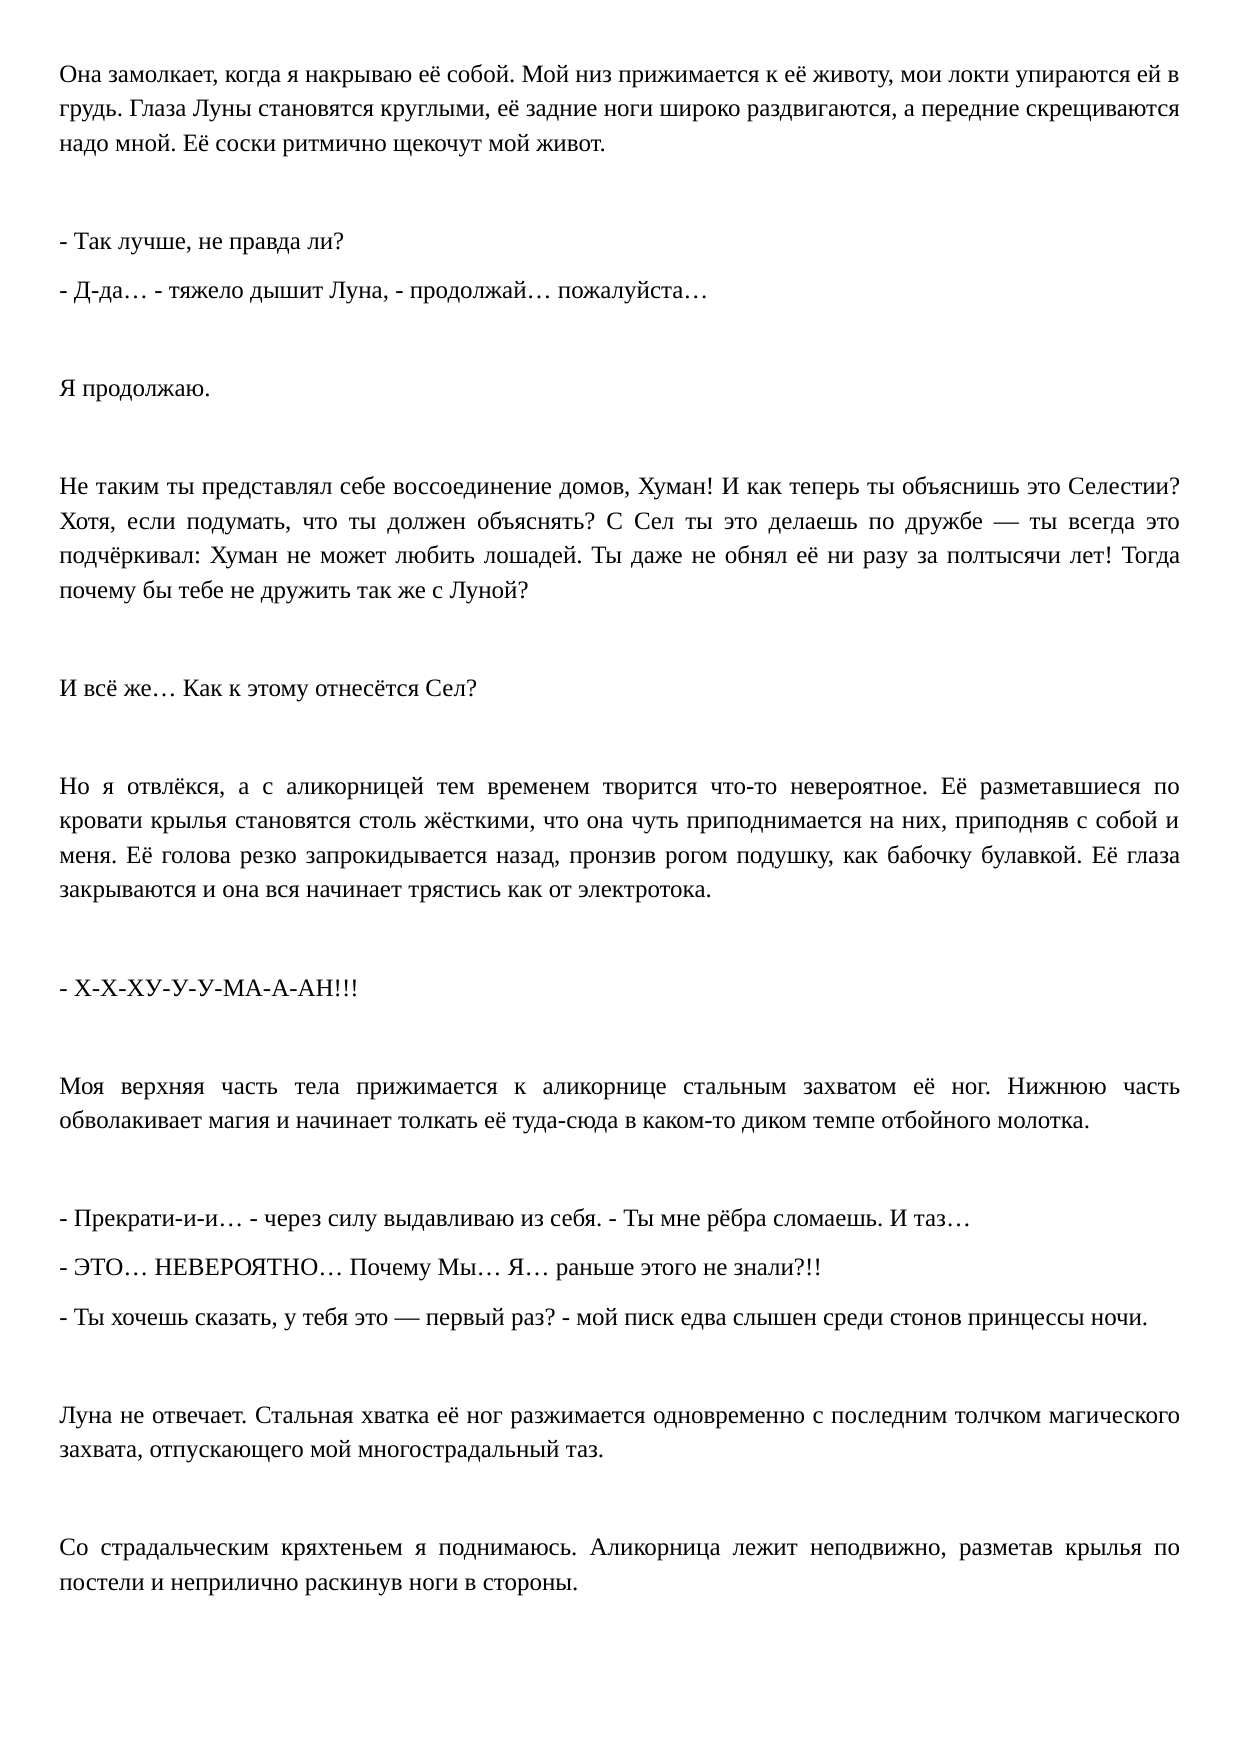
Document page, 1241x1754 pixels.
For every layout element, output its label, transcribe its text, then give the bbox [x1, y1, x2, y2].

text - Д-да… - тяжело дышит Луна, - продолжай… пожалуйста… [59, 275, 1181, 304]
text - ЭТО… НЕВЕРОЯТНО… Почему Мы… Я… раньше этого не знали?!! [59, 1252, 1181, 1281]
text - Х-Х-ХУ-У-У-МА-А-АН!!! [59, 973, 1181, 1001]
text - Прекрати-и-и… - через силу выдавливаю из себя. - Ты мне рёбра сломаешь. И таз… [59, 1203, 1181, 1232]
text Моя верхняя часть тела прижимается к аликорнице стальным захватом её ног. Нижнюю часть обволакивает магия и начинает толкать её туда-сюда в каком-то диком темпе отбойного молотка. [59, 1071, 1181, 1134]
text - Ты хочешь сказать, у тебя это — первый раз? - мой писк едва слышен среди стонов принцессы ночи. [59, 1302, 1181, 1330]
text Она замолкает, когда я накрываю её собой. Мой низ прижимается к её животу, мои локти упираются ей в грудь. Глаза Луны становятся круглыми, её задние ноги широко раздвигаются, а передние скрещиваются надо мной. Её соски ритмично щекочут мой живот. [59, 59, 1181, 157]
text Со страдальческим кряхтеньем я поднимаюсь. Аликорница лежит неподвижно, разметав крылья по постели и неприлично раскинув ноги в стороны. [59, 1532, 1181, 1596]
text Но я отвлёкся, а с аликорницей тем временем творится что-то невероятное. Её разметавшиеся по кровати крылья становятся столь жёсткими, что она чуть приподнимается на них, приподняв с собой и меня. Её голова резко запрокидывается назад, пронзив рогом подушку, как бабочку булавкой. Её глаза закрываются и она вся начинает трястись как от электротока. [59, 771, 1181, 903]
text Я продолжаю. [59, 373, 1181, 402]
text И всё же… Как к этому отнесётся Сел? [59, 673, 1181, 702]
text - Так лучше, не правда ли? [59, 226, 1181, 255]
text Не таким ты представлял себе воссоединение домов, Хуман! И как теперь ты объяснишь это Селестии? Хотя, если подумать, что ты должен объяснять? С Сел ты это делаешь по дружбе — ты всегда это подчёркивал: Хуман не может любить лошадей. Ты даже не обнял её ни разу за полтысячи лет! Тогда почему бы тебе не дружить так же с Луной? [59, 471, 1181, 604]
text Луна не отвечает. Стальная хватка её ног разжимается одновременно с последним толчком магического захвата, отпускающего мой многострадальный таз. [59, 1400, 1181, 1463]
